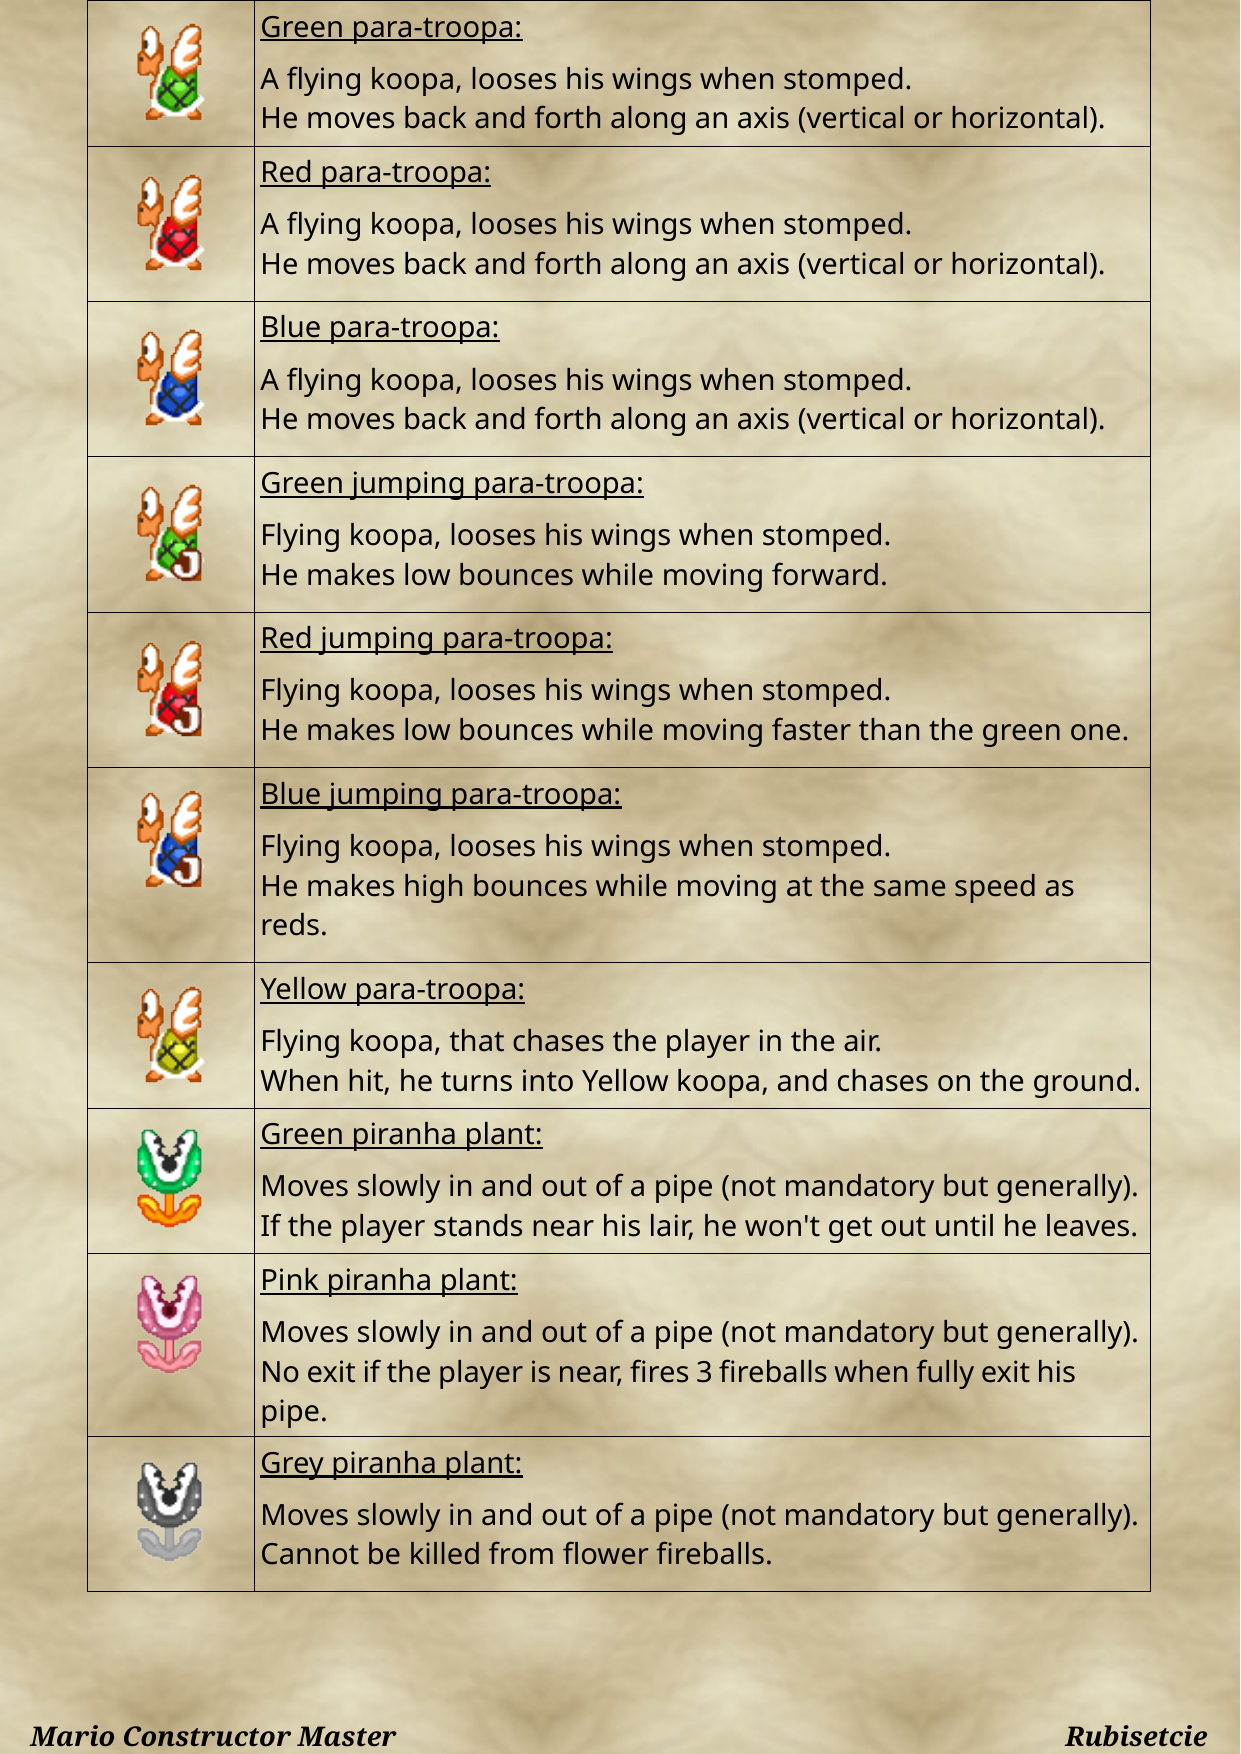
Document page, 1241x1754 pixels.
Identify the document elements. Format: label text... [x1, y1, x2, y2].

picture [104, 311, 238, 445]
picture [104, 467, 238, 601]
table_cell [88, 963, 254, 1108]
picture [88, 156, 254, 290]
table_cell [88, 768, 254, 962]
picture [104, 1446, 238, 1581]
table_cell [88, 1109, 254, 1253]
picture [88, 622, 254, 756]
table_cell Blue jumping para-troopa: Flying koopa, looses his wings when stomped. He makes high bounces while moving at the same speed as reds. [255, 768, 1150, 962]
picture [104, 773, 238, 907]
table_cell [88, 1, 254, 146]
picture [0, 0, 1241, 1754]
table_cell Green jumping para-troopa: Flying koopa, looses his wings when stomped. He makes low bounces while moving forward. [255, 457, 1150, 612]
table_cell Pink piranha plant: Moves slowly in and out of a pipe (not mandatory but generally). No exit if the player is near, fires 3 fireballs when fully exit his pipe. [255, 1254, 1150, 1436]
table_cell Green para-troopa: A flying koopa, looses his wings when stomped. He moves back and forth along an axis (vertical or horizontal). [255, 1, 1150, 146]
table_cell [88, 290, 254, 301]
table_cell [88, 1393, 254, 1436]
table_cell Red para-troopa: A flying koopa, looses his wings when stomped. He moves back and forth along an axis (vertical or horizontal). [255, 147, 1150, 301]
table_cell [88, 1254, 254, 1392]
picture [88, 1259, 254, 1393]
table_cell [88, 1437, 254, 1591]
table_cell [88, 302, 254, 456]
table_cell Blue para-troopa: A flying koopa, looses his wings when stomped. He moves back and forth along an axis (vertical or horizontal). [255, 302, 1150, 456]
table_cell Grey piranha plant: Moves slowly in and out of a pipe (not mandatory but generally). Cannot be killed from flower fireballs. [255, 1437, 1150, 1591]
table_cell [88, 147, 254, 289]
table_cell [88, 457, 254, 612]
table_cell Green piranha plant: Moves slowly in and out of a pipe (not mandatory but generally). If the player stands near his lair, he won't get out until he leaves. [255, 1109, 1150, 1253]
picture [104, 5, 238, 140]
table_cell Red jumping para-troopa: Flying koopa, looses his wings when stomped. He makes low bounces while moving faster than the green one. [255, 613, 1150, 767]
table_cell [88, 613, 254, 622]
table_cell Yellow para-troopa: Flying koopa, that chases the player in the air. When hit, he turns into Yellow koopa, and chases on the ground. [255, 963, 1150, 1108]
picture [104, 1113, 238, 1247]
table_cell [88, 623, 254, 767]
picture [104, 968, 238, 1102]
